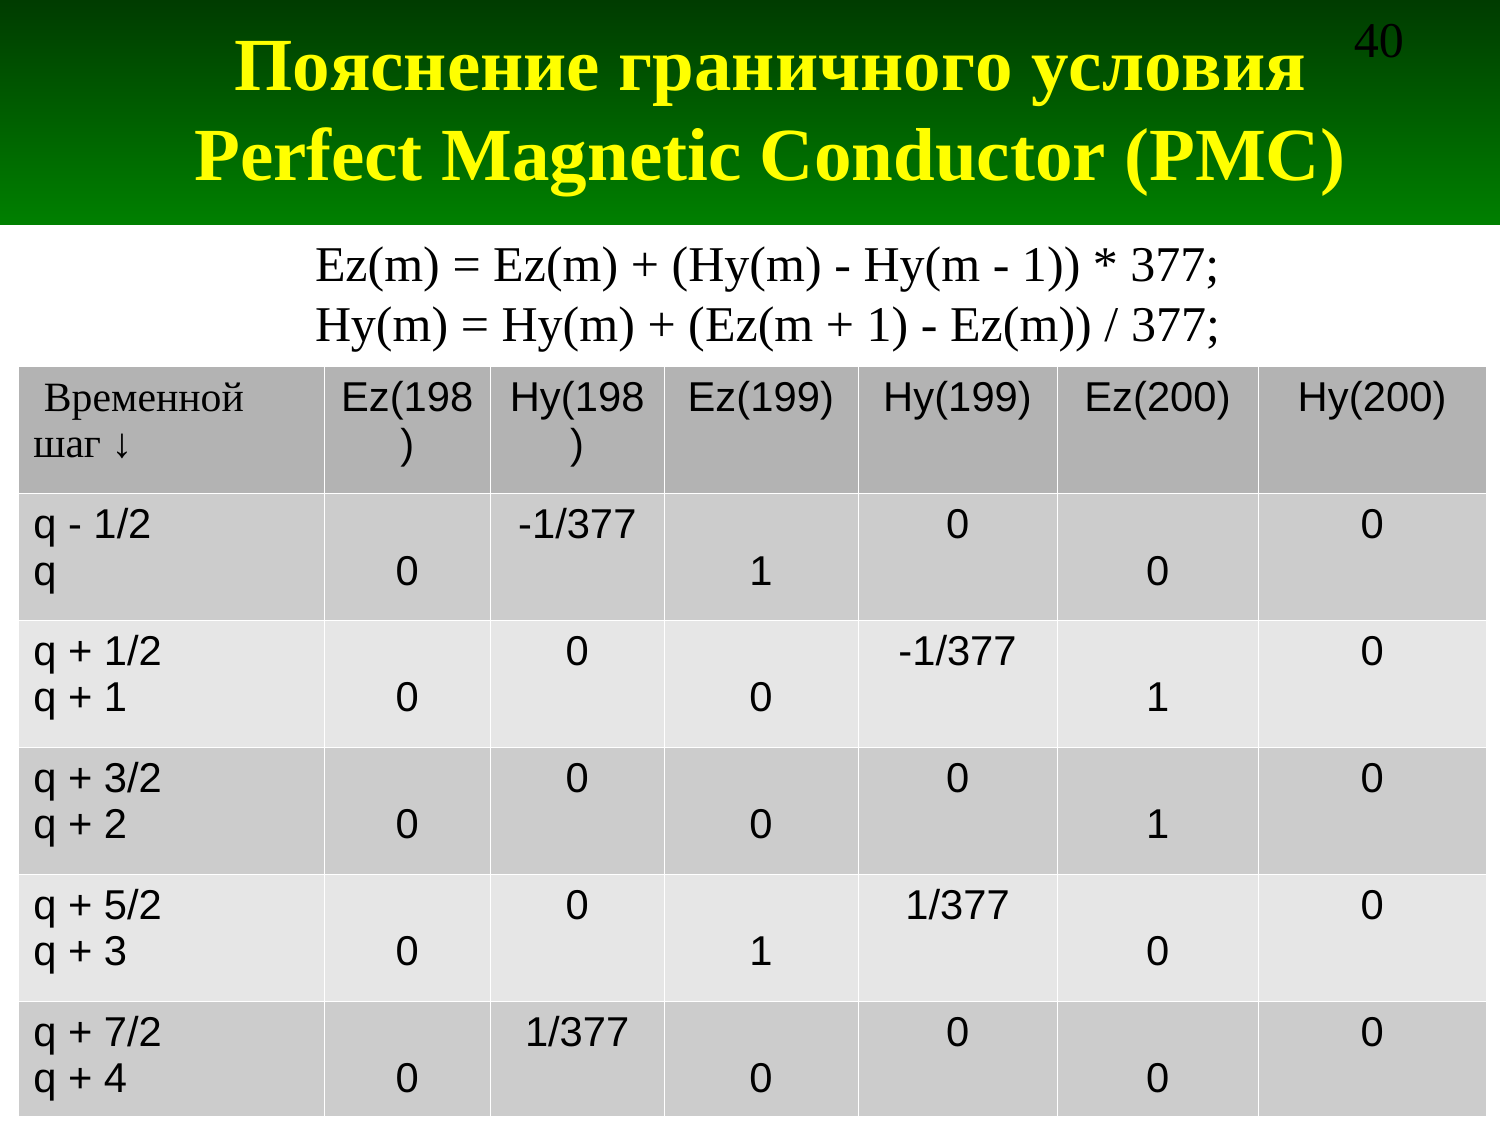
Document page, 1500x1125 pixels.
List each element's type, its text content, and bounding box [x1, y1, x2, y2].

title Пояснение граничного условия Perfect Magnetic Conductor (PMC) [100, 7, 1441, 204]
table_cell 0 [325, 1002, 490, 1116]
table_cell 1/377 [491, 1002, 664, 1116]
table_cell 1 [1058, 621, 1258, 747]
table_cell 0 [325, 875, 490, 1001]
table_header Ez(199) [665, 378, 858, 493]
text_box Ez(m) = Ez(m) + (Hy(m) - Hy(m - 1)) * 377; Hy(m) = Hy(m) + (Ez(m + 1) - Ez(m)) / 377; [300, 224, 1329, 378]
table_cell 0 [1259, 494, 1486, 620]
table_cell 0 [859, 494, 1057, 620]
table_header Временной шаг ↓ [19, 367, 324, 493]
table_cell 0 [665, 621, 858, 747]
table_cell 0 [1058, 494, 1258, 620]
table_cell q - 1/2 q [19, 494, 324, 620]
table_header Ez(198) [325, 378, 490, 493]
table_cell 1 [1058, 748, 1258, 874]
table_cell 0 [1259, 1002, 1486, 1116]
table_cell 0 [491, 875, 664, 1001]
table_cell 1 [665, 494, 858, 620]
table_cell -1/377 [491, 494, 664, 620]
table_cell 0 [491, 748, 664, 874]
table_cell 0 [1259, 748, 1486, 874]
table_cell 0 [859, 748, 1057, 874]
table_cell 1/377 [859, 875, 1057, 1001]
table_cell 1 [665, 875, 858, 1001]
table_header Hy(199) [859, 378, 1057, 493]
table_cell q + 1/2 q + 1 [19, 621, 324, 747]
table_header Hy(200) [1259, 367, 1486, 493]
table_header Ez(200) [1058, 378, 1258, 493]
table_cell 0 [665, 748, 858, 874]
table_cell q + 7/2 q + 4 [19, 1002, 324, 1116]
table_cell 0 [1259, 875, 1486, 1001]
table_header Hy(198) [491, 378, 664, 493]
table_cell 0 [491, 621, 664, 747]
table_cell 0 [325, 621, 490, 747]
table_cell 0 [859, 1002, 1057, 1116]
table_cell 0 [325, 748, 490, 874]
table_cell q + 3/2 q + 2 [19, 748, 324, 874]
table_cell 0 [665, 1002, 858, 1116]
table_cell 0 [1058, 1002, 1258, 1116]
table_cell 0 [325, 494, 490, 620]
table_cell q + 5/2 q + 3 [19, 875, 324, 1001]
table_cell 0 [1259, 621, 1486, 747]
table_cell -1/377 [859, 621, 1057, 747]
table_cell 0 [1058, 875, 1258, 1001]
